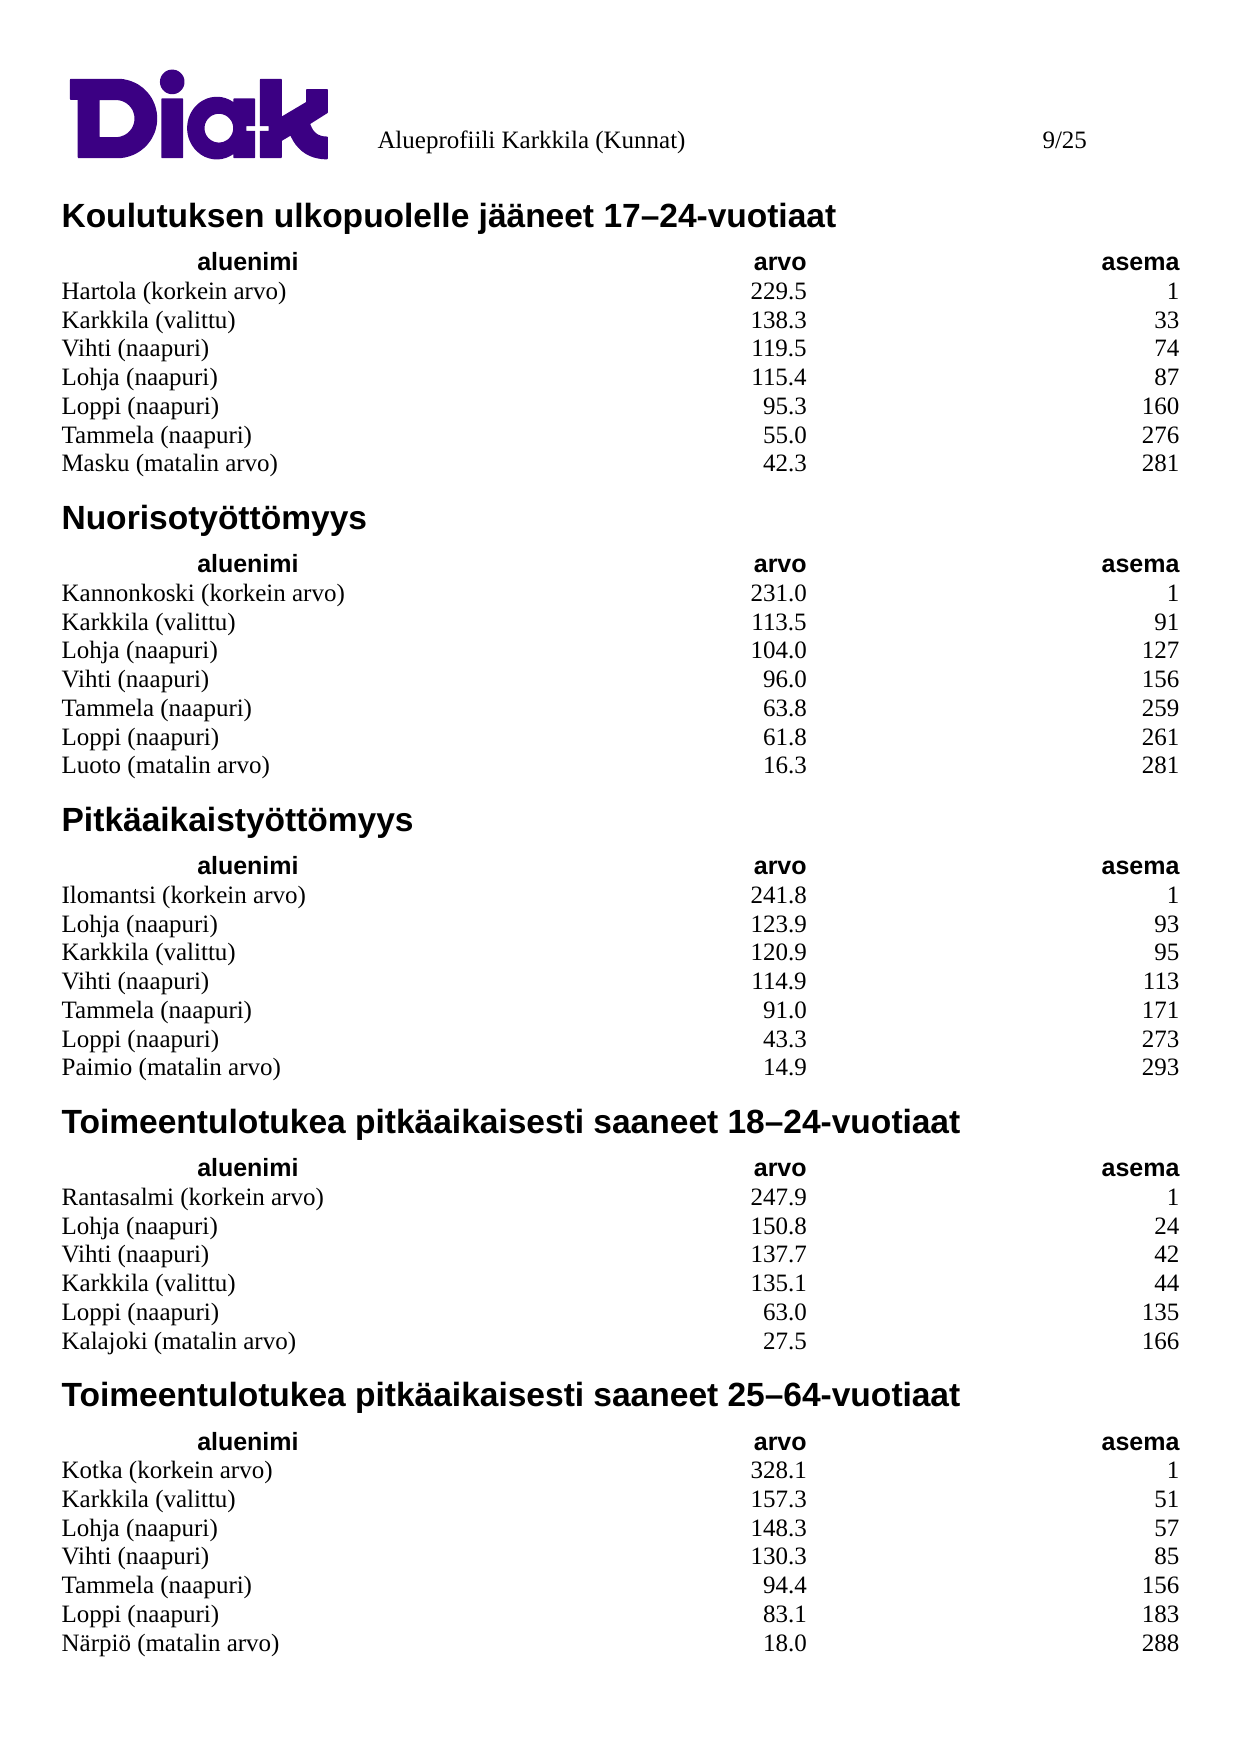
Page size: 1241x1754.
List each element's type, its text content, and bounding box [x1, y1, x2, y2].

table_cell Karkkila (valittu) [61, 1268, 434, 1297]
table_cell 63.8 [434, 693, 806, 722]
table_cell 42 [806, 1240, 1179, 1268]
table_cell Kannonkoski (korkein arvo) [61, 578, 434, 607]
table_cell Lohja (naapuri) [61, 909, 434, 937]
table_cell Tammela (naapuri) [61, 995, 434, 1024]
table_cell 119.5 [434, 334, 806, 362]
table_cell Kotka (korkein arvo) [61, 1455, 434, 1484]
table_cell Tammela (naapuri) [61, 693, 434, 722]
table_cell 115.4 [434, 362, 806, 391]
table_cell 91.0 [434, 995, 806, 1024]
table_cell 276 [806, 420, 1179, 448]
table_cell 95.3 [434, 391, 806, 420]
table_cell 1 [806, 578, 1179, 607]
table_cell 1 [806, 1455, 1179, 1484]
table_cell Lohja (naapuri) [61, 636, 434, 664]
table_cell Loppi (naapuri) [61, 1024, 434, 1052]
table_cell 259 [806, 693, 1179, 722]
table_cell 156 [806, 664, 1179, 693]
table_cell Karkkila (valittu) [61, 938, 434, 966]
table_cell 273 [806, 1024, 1179, 1052]
table_cell 127 [806, 636, 1179, 664]
table_cell 156 [806, 1570, 1179, 1599]
table_cell 138.3 [434, 305, 806, 333]
table_cell 328.1 [434, 1455, 806, 1484]
table_cell Karkkila (valittu) [61, 305, 434, 333]
table_cell 135 [806, 1297, 1179, 1326]
table_cell 94.4 [434, 1570, 806, 1599]
table_header aluenimi [61, 851, 434, 880]
table_header asema [806, 851, 1179, 880]
table_cell Loppi (naapuri) [61, 1599, 434, 1628]
table_header aluenimi [61, 549, 434, 578]
table_cell 123.9 [434, 909, 806, 937]
table_cell Tammela (naapuri) [61, 420, 434, 448]
table_cell 14.9 [434, 1053, 806, 1081]
table_cell 27.5 [434, 1326, 806, 1354]
table_cell Paimio (matalin arvo) [61, 1053, 434, 1081]
table_cell Loppi (naapuri) [61, 391, 434, 420]
table_cell 288 [806, 1628, 1179, 1656]
table_cell 16.3 [434, 751, 806, 779]
table_cell Tammela (naapuri) [61, 1570, 434, 1599]
table_cell 229.5 [434, 276, 806, 305]
table_cell 113 [806, 966, 1179, 995]
table_cell Vihti (naapuri) [61, 664, 434, 693]
table_cell 160 [806, 391, 1179, 420]
table_header asema [806, 247, 1179, 276]
table_cell Karkkila (valittu) [61, 607, 434, 636]
table_cell 43.3 [434, 1024, 806, 1052]
table_cell 171 [806, 995, 1179, 1024]
table_header aluenimi [61, 1426, 434, 1455]
table_cell 261 [806, 722, 1179, 751]
table_header asema [806, 1153, 1179, 1182]
table_cell 231.0 [434, 578, 806, 607]
table_cell Loppi (naapuri) [61, 722, 434, 751]
table_cell 130.3 [434, 1541, 806, 1570]
table_cell Ilomantsi (korkein arvo) [61, 880, 434, 909]
table_cell 74 [806, 334, 1179, 362]
table_cell 55.0 [434, 420, 806, 448]
table_cell 241.8 [434, 880, 806, 909]
table_cell Vihti (naapuri) [61, 966, 434, 995]
table_header arvo [434, 549, 806, 578]
table_header arvo [434, 247, 806, 276]
table_cell Rantasalmi (korkein arvo) [61, 1182, 434, 1211]
table_cell 61.8 [434, 722, 806, 751]
subtitle Toimeentulotukea pitkäaikaisesti saaneet 18–24-vuotiaat [61, 1102, 1179, 1141]
table_cell 293 [806, 1053, 1179, 1081]
table_cell 83.1 [434, 1599, 806, 1628]
table_cell 183 [806, 1599, 1179, 1628]
subtitle Pitkäaikaistyöttömyys [61, 800, 1179, 839]
table_cell 166 [806, 1326, 1179, 1354]
table_cell 113.5 [434, 607, 806, 636]
table_cell 63.0 [434, 1297, 806, 1326]
table_cell 137.7 [434, 1240, 806, 1268]
table_cell Luoto (matalin arvo) [61, 751, 434, 779]
subtitle Toimeentulotukea pitkäaikaisesti saaneet 25–64-vuotiaat [61, 1375, 1179, 1414]
table_cell Vihti (naapuri) [61, 1240, 434, 1268]
table_cell Lohja (naapuri) [61, 362, 434, 391]
subtitle Nuorisotyöttömyys [61, 498, 1179, 537]
table_header arvo [434, 851, 806, 880]
table_cell Loppi (naapuri) [61, 1297, 434, 1326]
table_cell 24 [806, 1211, 1179, 1239]
table_cell 51 [806, 1484, 1179, 1513]
table_cell Karkkila (valittu) [61, 1484, 434, 1513]
table_cell 1 [806, 276, 1179, 305]
table_cell 87 [806, 362, 1179, 391]
subtitle Koulutuksen ulkopuolelle jääneet 17–24-vuotiaat [61, 196, 1179, 235]
table_header asema [806, 549, 1179, 578]
table_header asema [806, 1426, 1179, 1455]
table_cell 247.9 [434, 1182, 806, 1211]
table_cell 95 [806, 938, 1179, 966]
table_header aluenimi [61, 1153, 434, 1182]
table_cell Närpiö (matalin arvo) [61, 1628, 434, 1656]
table_cell 120.9 [434, 938, 806, 966]
table_cell Kalajoki (matalin arvo) [61, 1326, 434, 1354]
table_cell 135.1 [434, 1268, 806, 1297]
table_cell Lohja (naapuri) [61, 1211, 434, 1239]
table_header aluenimi [61, 247, 434, 276]
table_cell 85 [806, 1541, 1179, 1570]
table_cell 1 [806, 880, 1179, 909]
table_cell 96.0 [434, 664, 806, 693]
table_cell 114.9 [434, 966, 806, 995]
table_cell 281 [806, 449, 1179, 477]
table_cell 91 [806, 607, 1179, 636]
table_cell Vihti (naapuri) [61, 334, 434, 362]
table_cell 18.0 [434, 1628, 806, 1656]
table_cell Hartola (korkein arvo) [61, 276, 434, 305]
table_cell 148.3 [434, 1513, 806, 1541]
table_cell 157.3 [434, 1484, 806, 1513]
table_cell 104.0 [434, 636, 806, 664]
table_header arvo [434, 1426, 806, 1455]
table_cell Lohja (naapuri) [61, 1513, 434, 1541]
table_header arvo [434, 1153, 806, 1182]
table_cell 42.3 [434, 449, 806, 477]
table_cell 33 [806, 305, 1179, 333]
table_cell Masku (matalin arvo) [61, 449, 434, 477]
table_cell 281 [806, 751, 1179, 779]
table_cell 93 [806, 909, 1179, 937]
table_cell 1 [806, 1182, 1179, 1211]
table_cell 44 [806, 1268, 1179, 1297]
table_cell 150.8 [434, 1211, 806, 1239]
table_cell 57 [806, 1513, 1179, 1541]
table_cell Vihti (naapuri) [61, 1541, 434, 1570]
